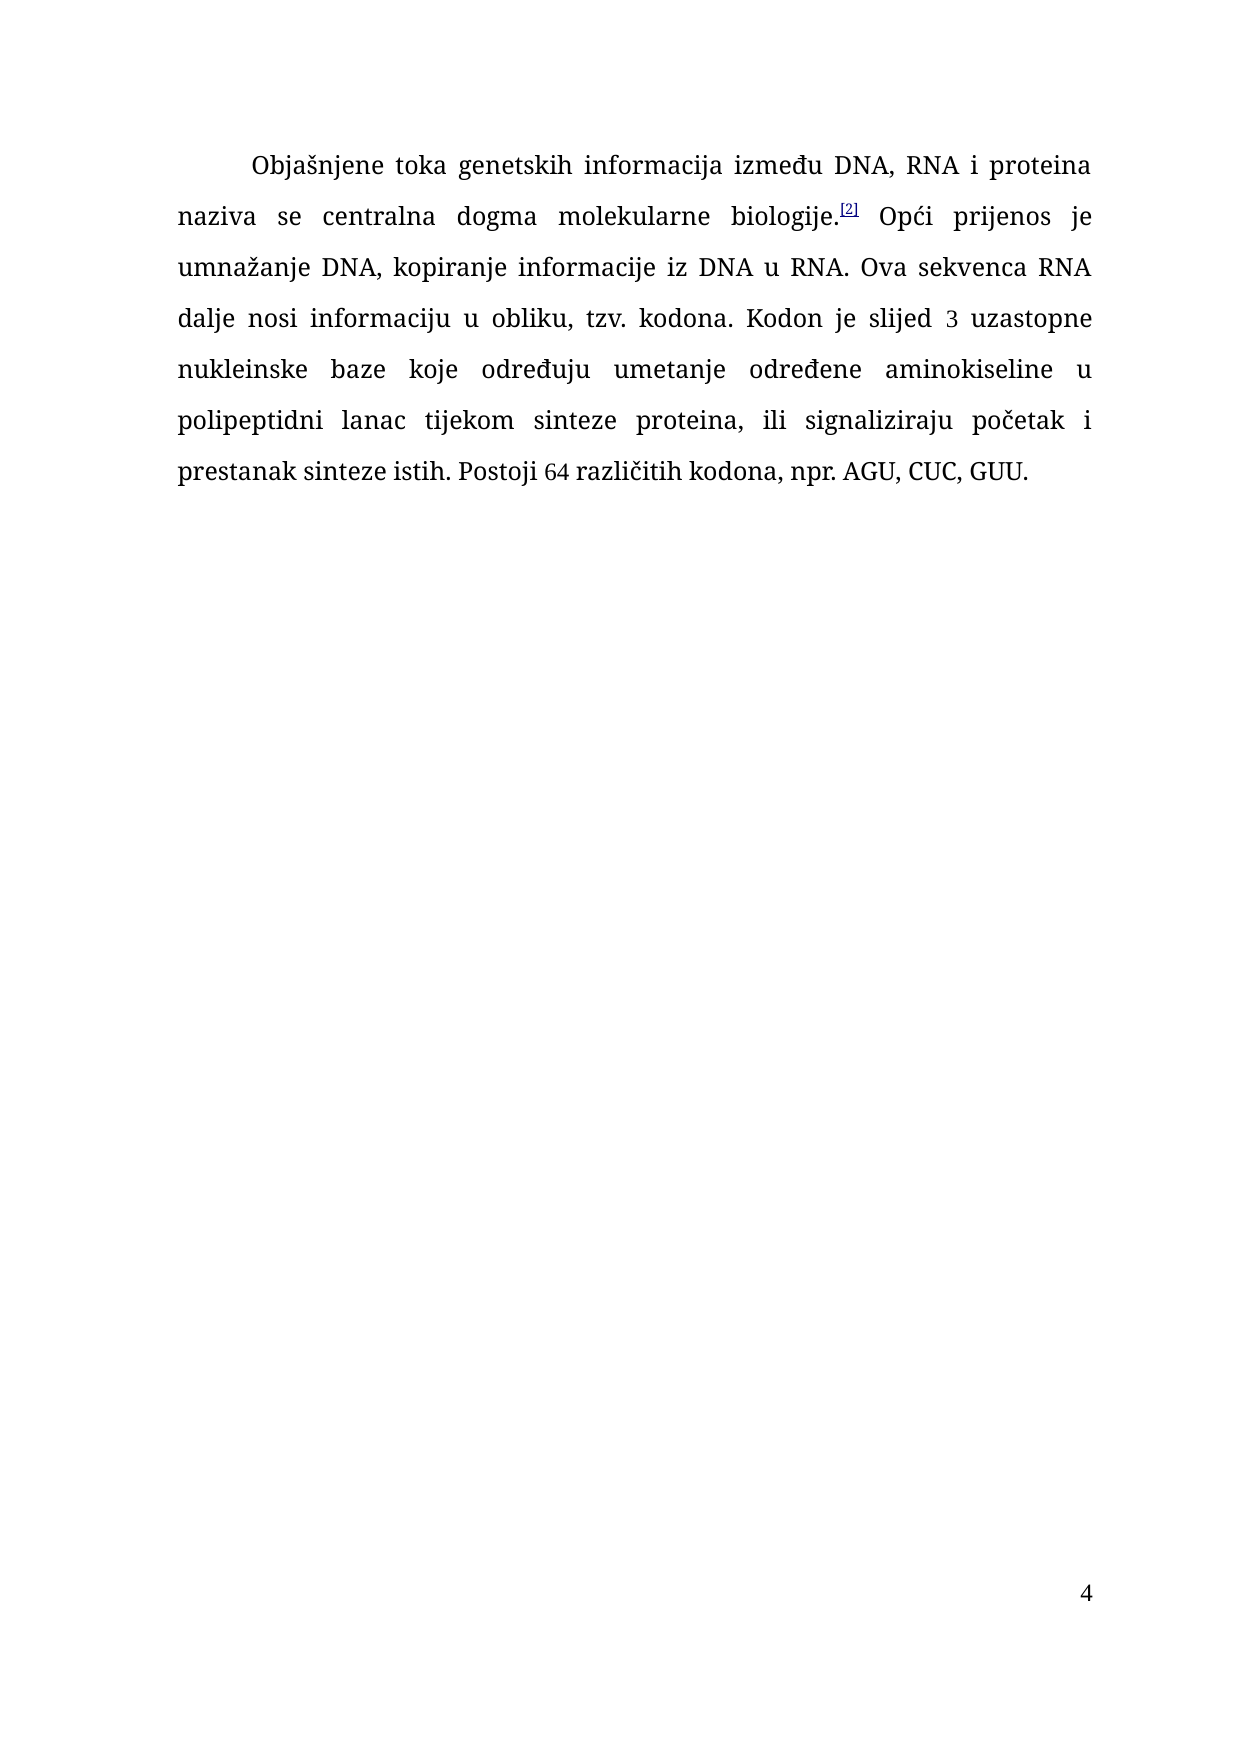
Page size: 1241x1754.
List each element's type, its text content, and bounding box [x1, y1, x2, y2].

text Objašnjene toka genetskih informacija između DNA, RNA i proteina naziva se centralna dogma molekularne biologije.[2] Opći prijenos je umnažanje DNA, kopiranje informacije iz DNA u RNA. Ova sekvenca RNA dalje nosi informaciju u obliku, tzv. kodona. Kodon je slijed 3 uzastopne nukleinske baze koje određuju umetanje određene aminokiseline u polipeptidni lanac tijekom sinteze proteina, ili signaliziraju početak i prestanak sinteze istih. Postoji 64 različitih kodona, npr. AGU, CUC, GUU. [177, 148, 1093, 488]
